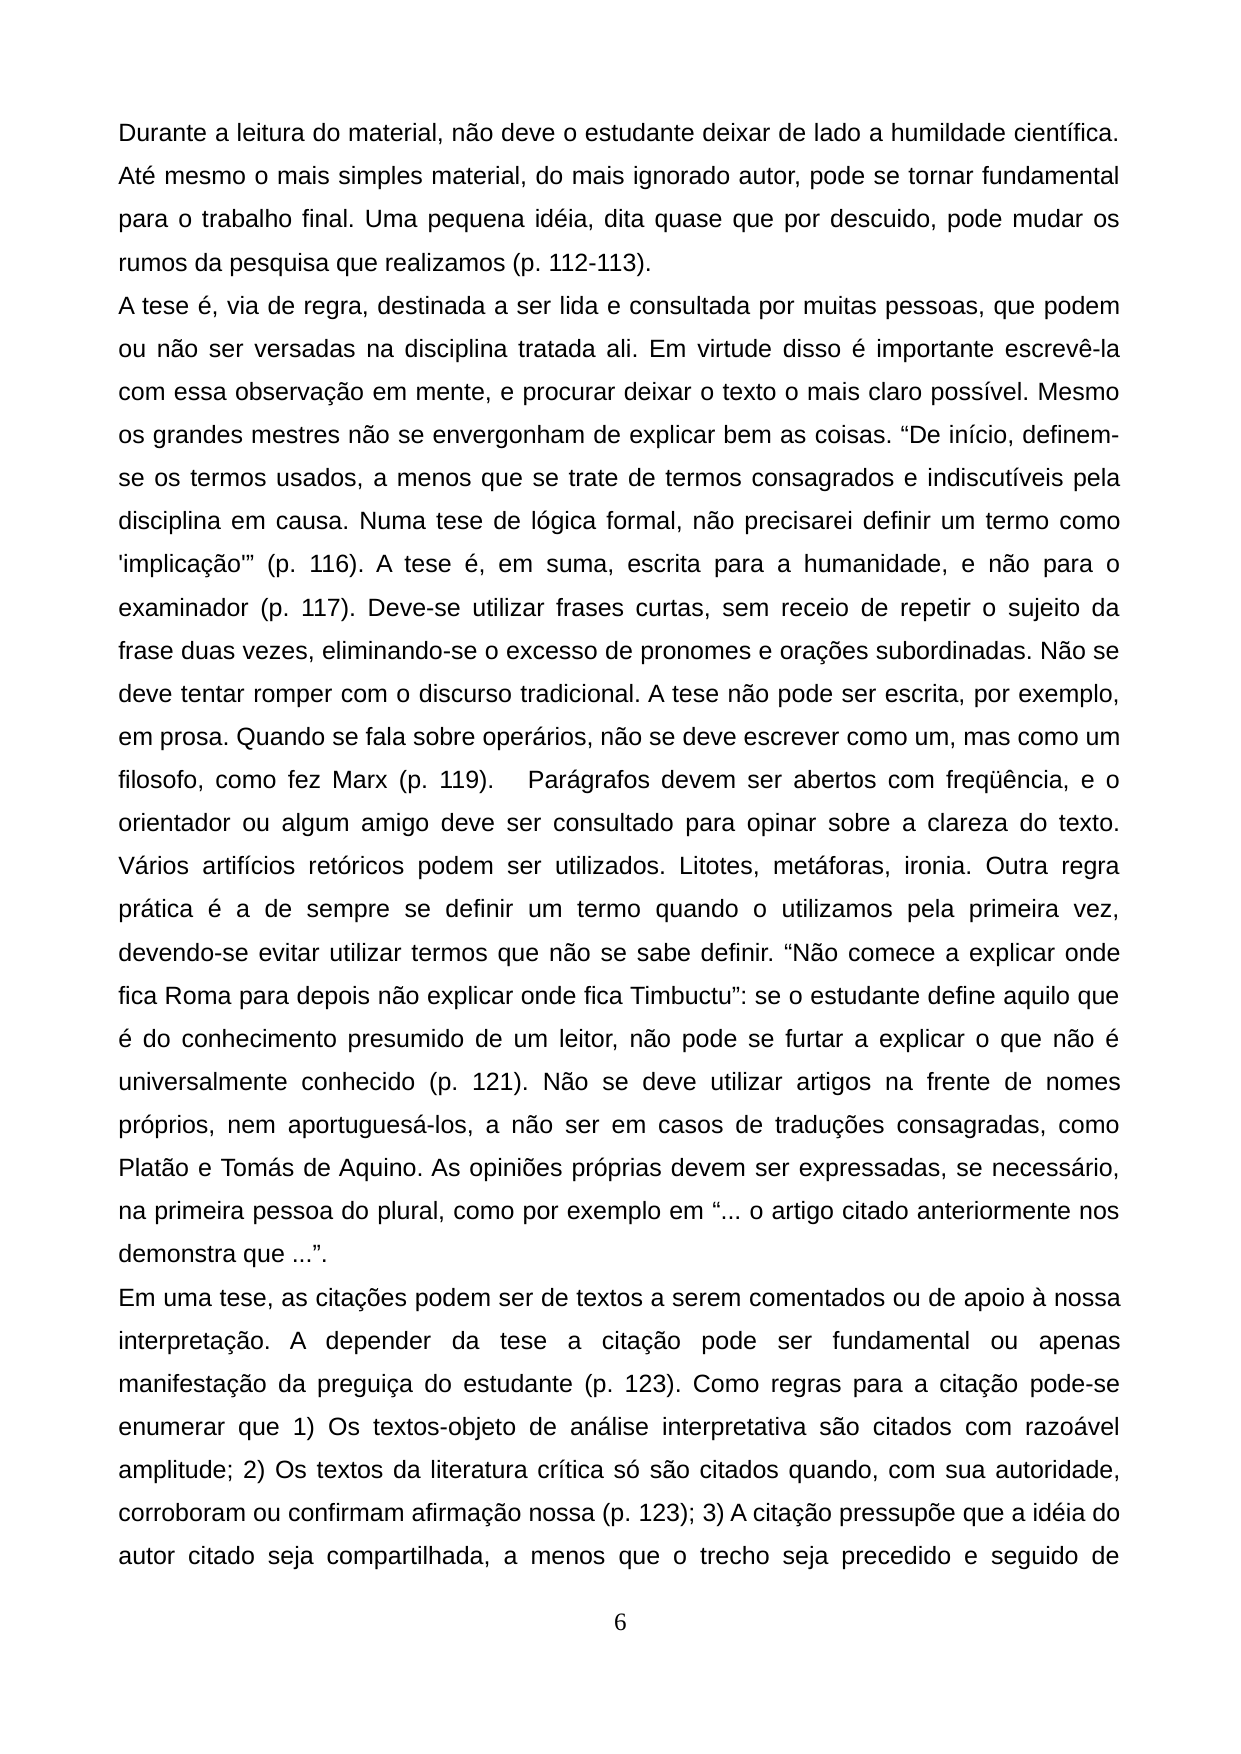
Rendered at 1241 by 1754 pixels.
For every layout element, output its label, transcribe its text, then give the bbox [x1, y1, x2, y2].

text Durante a leitura do material, não deve o estudante deixar de lado a humildade científica. Até mesmo o mais simples material, do mais ignorado autor, pode se tornar fundamental para o trabalho final. Uma pequena idéia, dita quase que por descuido, pode mudar os rumos da pesquisa que realizamos (p. 112-113). [118, 118, 1122, 276]
text Em uma tese, as citações podem ser de textos a serem comentados ou de apoio à nossa interpretação. A depender da tese a citação pode ser fundamental ou apenas manifestação da preguiça do estudante (p. 123). Como regras para a citação pode-se enumerar que 1) Os textos-objeto de análise interpretativa são citados com razoável amplitude; 2) Os textos da literatura crítica só são citados quando, com sua autoridade, corroboram ou confirmam afirmação nossa (p. 123); 3) A citação pressupõe que a idéia do autor citado seja compartilhada, a menos que o trecho seja precedido e seguido de [118, 1282, 1122, 1570]
text A tese é, via de regra, destinada a ser lida e consultada por muitas pessoas, que podem ou não ser versadas na disciplina tratada ali. Em virtude disso é importante escrevê-la com essa observação em mente, e procurar deixar o texto o mais claro possível. Mesmo os grandes mestres não se envergonham de explicar bem as coisas. “De início, definem-se os termos usados, a menos que se trate de termos consagrados e indiscutíveis pela disciplina em causa. Numa tese de lógica formal, não precisarei definir um termo como 'implicação'” (p. 116). A tese é, em suma, escrita para a humanidade, e não para o examinador (p. 117). Deve-se utilizar frases curtas, sem receio de repetir o sujeito da frase duas vezes, eliminando-se o excesso de pronomes e orações subordinadas. Não se deve tentar romper com o discurso tradicional. A tese não pode ser escrita, por exemplo, em prosa. Quando se fala sobre operários, não se deve escrever como um, mas como um filosofo, como fez Marx (p. 119). Parágrafos devem ser abertos com freqüência, e o orientador ou algum amigo deve ser consultado para opinar sobre a clareza do texto. Vários artifícios retóricos podem ser utilizados. Litotes, metáforas, ironia. Outra regra prática é a de sempre se definir um termo quando o utilizamos pela primeira vez, devendo-se evitar utilizar termos que não se sabe definir. “Não comece a explicar onde fica Roma para depois não explicar onde fica Timbuctu”: se o estudante define aquilo que é do conhecimento presumido de um leitor, não pode se furtar a explicar o que não é universalmente conhecido (p. 121). Não se deve utilizar artigos na frente de nomes próprios, nem aportuguesá-los, a não ser em casos de traduções consagradas, como Platão e Tomás de Aquino. As opiniões próprias devem ser expressadas, se necessário, na primeira pessoa do plural, como por exemplo em “... o artigo citado anteriormente nos demonstra que ...”. [118, 291, 1122, 1268]
